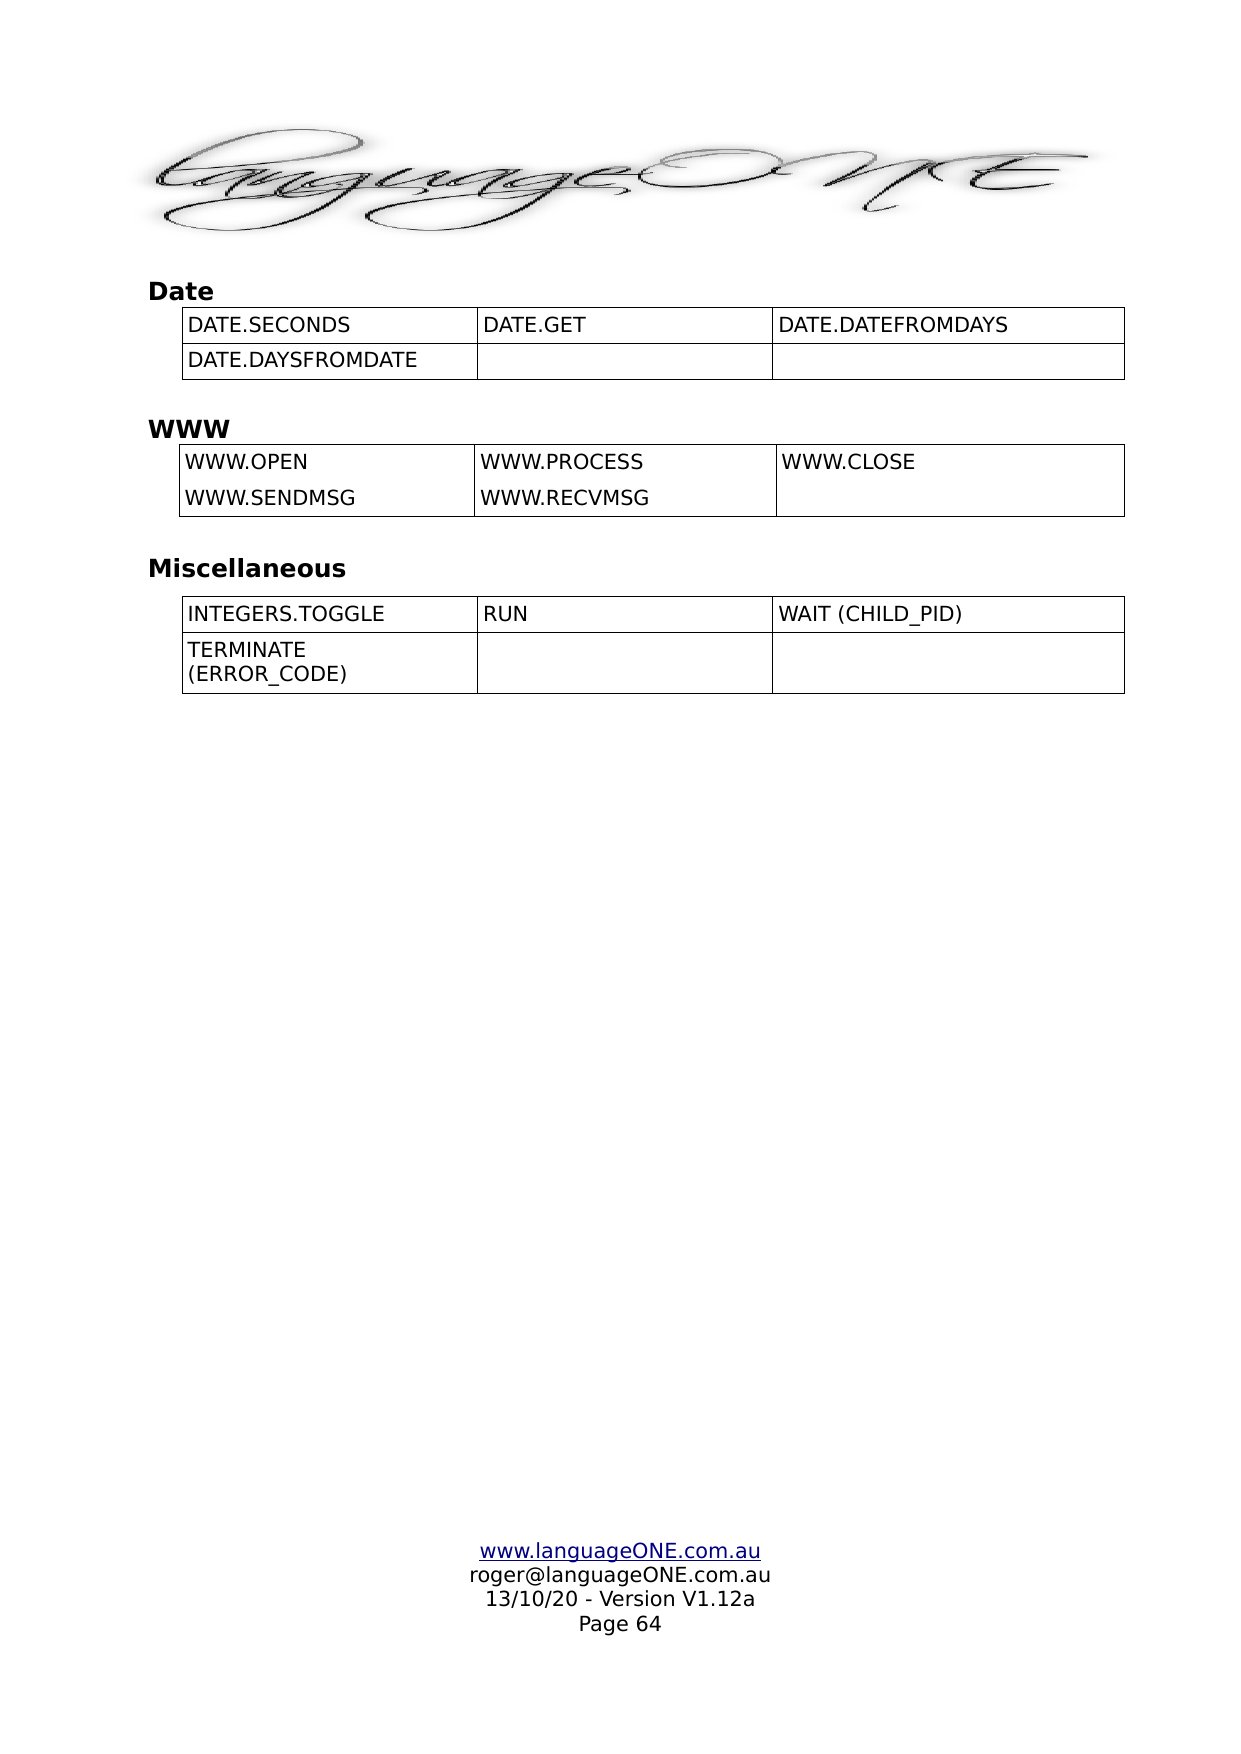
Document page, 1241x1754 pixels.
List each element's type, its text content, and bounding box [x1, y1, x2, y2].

table_header DATE.DATEFROMDAYS [773, 308, 1124, 343]
table_cell [478, 633, 772, 692]
table_header WWW.CLOSE [777, 445, 1124, 480]
table_header RUN [478, 597, 772, 632]
subtitle Date [148, 277, 1122, 307]
table_header WWW.PROCESS [475, 445, 776, 480]
table_header DATE.GET [478, 308, 772, 343]
table_header WWW.OPEN [180, 445, 474, 480]
table_cell [773, 633, 1124, 692]
table_cell WWW.SENDMSG [180, 480, 474, 516]
table_cell TERMINATE (ERROR_CODE) [183, 633, 477, 692]
table_header INTEGERS.TOGGLE [183, 597, 477, 632]
subtitle Miscellaneous [148, 555, 1122, 584]
table_cell [777, 480, 1124, 516]
table_header DATE.SECONDS [183, 308, 477, 343]
subtitle WWW [148, 415, 1122, 444]
table_cell [773, 344, 1124, 378]
table_header WAIT (CHILD_PID) [773, 597, 1124, 632]
picture [125, 120, 1118, 239]
table_cell WWW.RECVMSG [475, 480, 776, 516]
table_cell DATE.DAYSFROMDATE [183, 344, 477, 378]
table_cell [478, 344, 772, 378]
